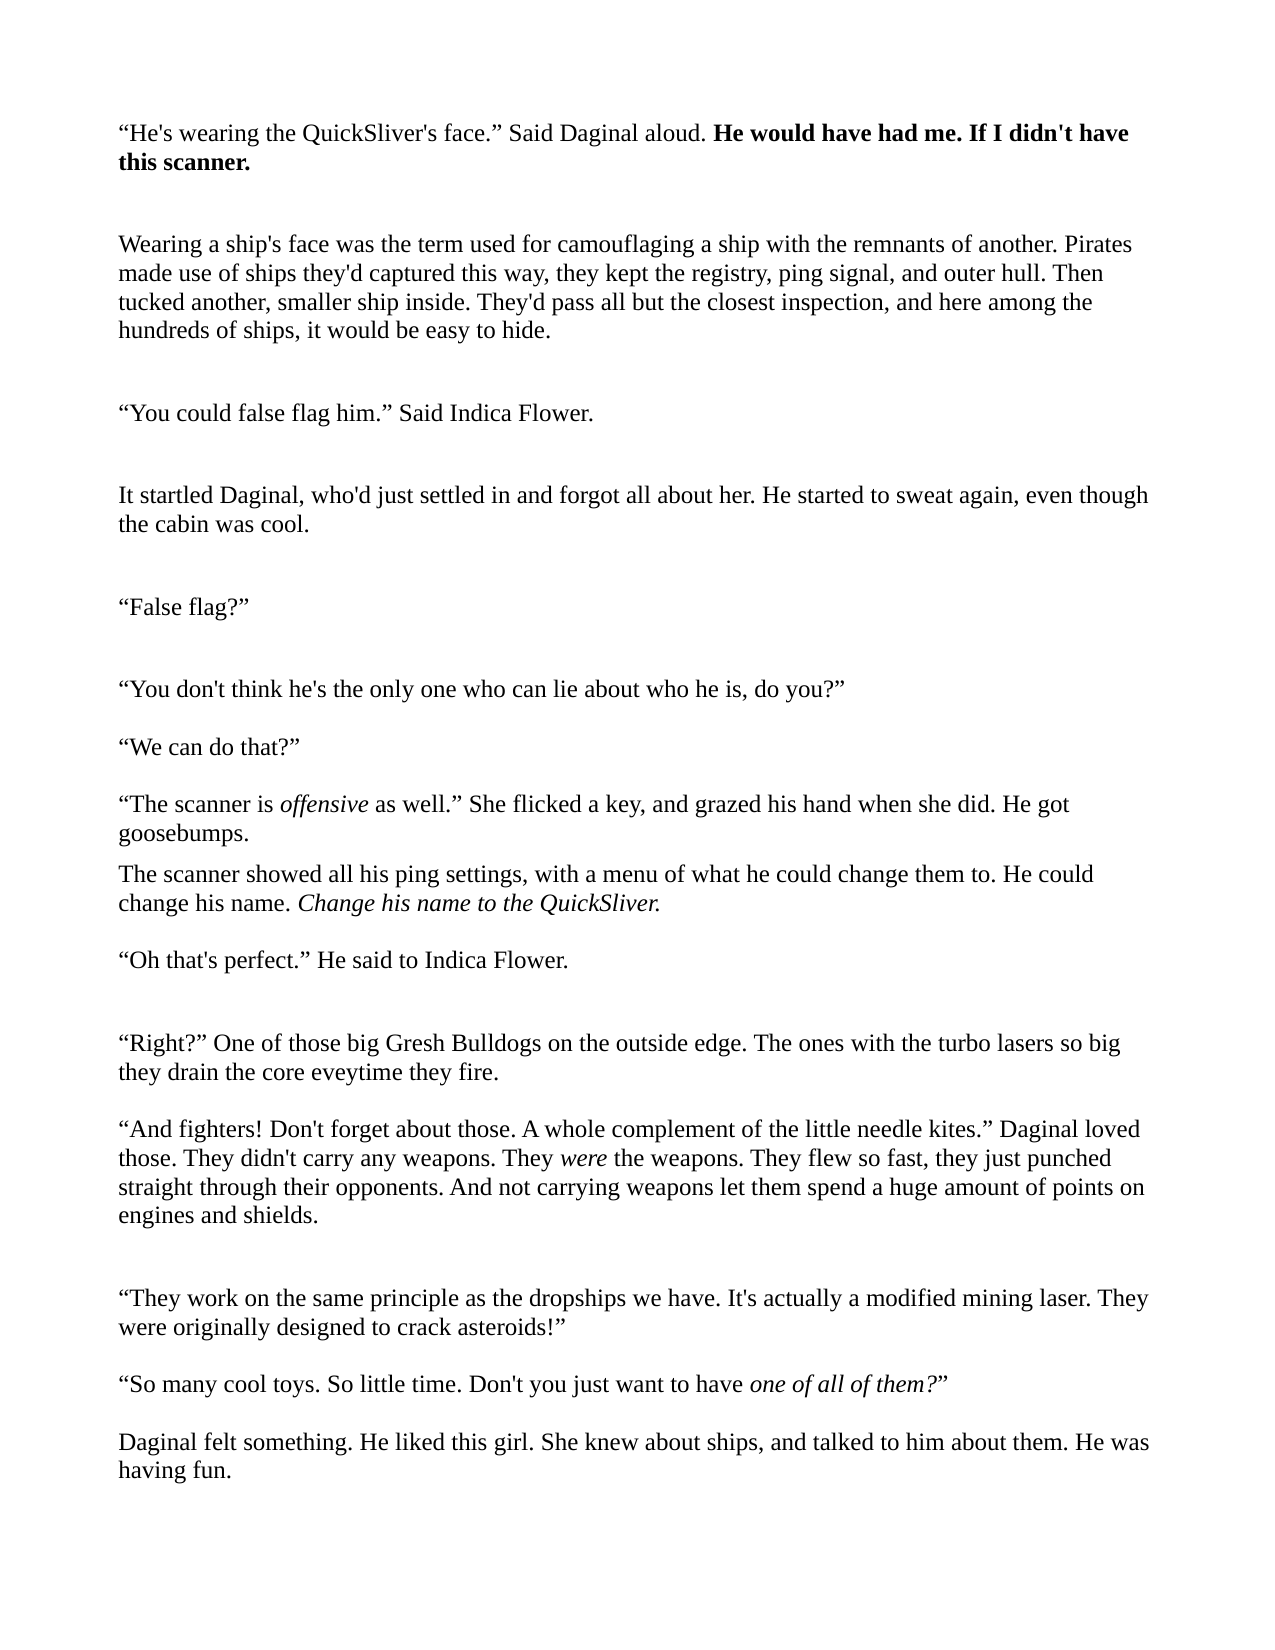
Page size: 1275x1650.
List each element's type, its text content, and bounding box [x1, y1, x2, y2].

text The scanner showed all his ping settings, with a menu of what he could change them to. He could change his name. Change his name to the QuickSliver. “Oh that's perfect.” He said to Indica Flower. [118, 859, 1157, 974]
text It startled Daginal, who'd just settled in and forgot all about her. He started to sweat again, even though the cabin was cool. [118, 481, 1157, 538]
text Wearing a ship's face was the term used for camouflaging a ship with the remnants of another. Pirates made use of ships they'd captured this way, they kept the registry, ping signal, and outer hull. Then tucked another, smaller ship inside. They'd pass all but the closest inspection, and here among the hundreds of ships, it would be easy to hide. [118, 229, 1157, 344]
text “He's wearing the QuickSliver's face.” Said Daginal aloud. He would have had me. If I didn't have this scanner. [118, 118, 1157, 176]
text “Right?” One of those big Gresh Bulldogs on the outside edge. The ones with the turbo lasers so big they drain the core eveytime they fire. “And fighters! Don't forget about those. A whole complement of the little needle kites.” Daginal loved those. They didn't carry any weapons. They were the weapons. They flew so fast, they just punched straight through their opponents. And not carrying weapons let them spend a huge amount of points on engines and shields. [118, 1028, 1157, 1229]
text “They work on the same principle as the dropships we have. It's actually a modified mining laser. They were originally designed to crack asteroids!” “So many cool toys. So little time. Don't you just want to have one of all of them?” Daginal felt something. He liked this girl. She knew about ships, and talked to him about them. He was having fun. [118, 1283, 1157, 1484]
text “You don't think he's the only one who can lie about who he is, do you?” “We can do that?” “The scanner is offensive as well.” She flicked a key, and grazed his hand when she did. He got goosebumps. [118, 674, 1157, 847]
text “False flag?” [118, 592, 1157, 621]
text “You could false flag him.” Said Indica Flower. [118, 398, 1157, 427]
